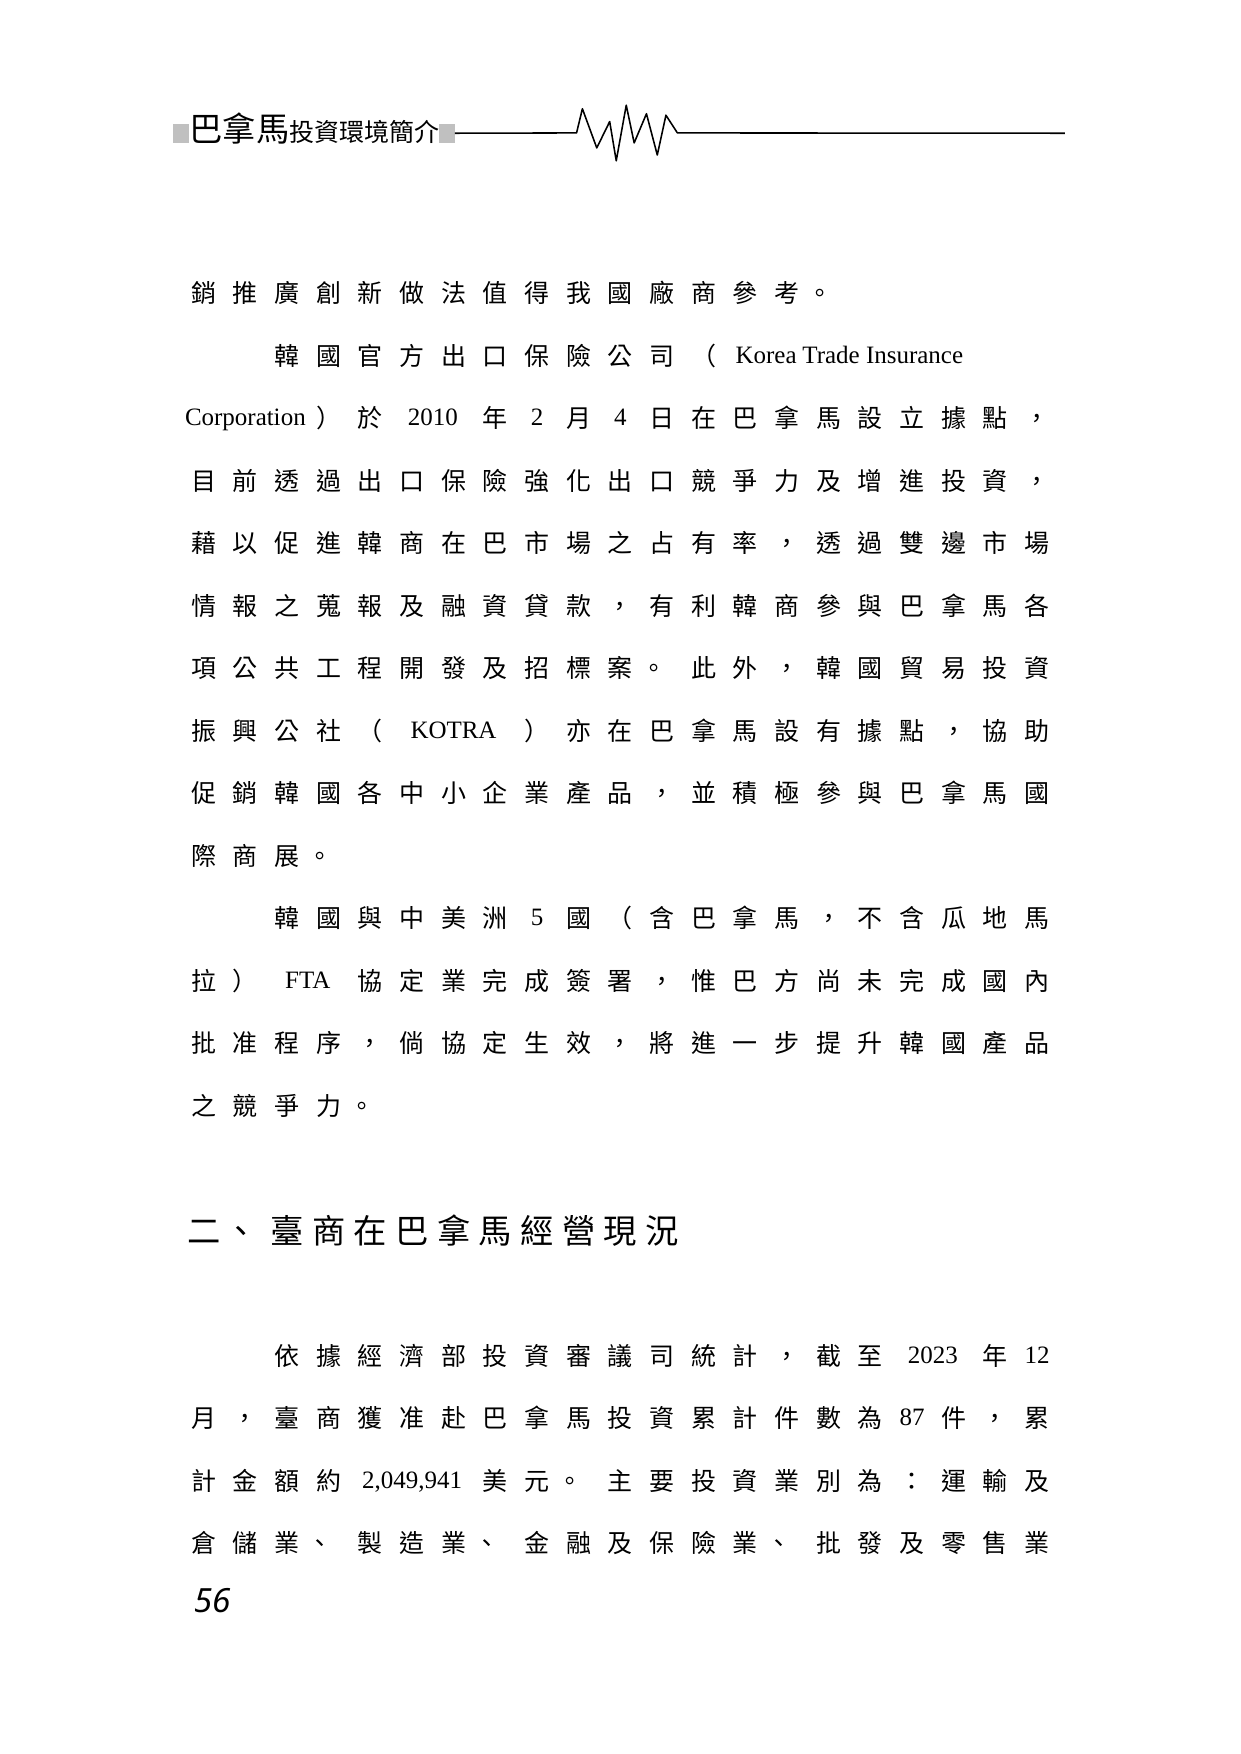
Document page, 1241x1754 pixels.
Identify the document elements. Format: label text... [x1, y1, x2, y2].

text 二、臺商在巴拿馬經營現況 [183, 1188, 1058, 1250]
text 銷推廣創新做法值得我國廠商參考。 [183, 250, 1058, 313]
text 韓國官方出口保險公司（Korea Trade Insurance Corporation）於2010年2月4日在巴拿馬設立據點，目前透過出口保險強化出口競爭力及增進投資，藉以促進韓商在巴市場之占有率，透過雙邊市場情報之蒐報及融資貸款，有利韓商參與巴拿馬各項公共工程開發及招標案。此外，韓國貿易投資振興公社（KOTRA）亦在巴拿馬設有據點，協助促銷韓國各中小企業產品，並積極參與巴拿馬國際商展。 [183, 313, 1058, 875]
text 韓國與中美洲5國（含巴拿馬，不含瓜地馬拉）FTA協定業完成簽署，惟巴方尚未完成國內批准程序，倘協定生效，將進一步提升韓國產品之競爭力。 [183, 875, 1058, 1125]
text 依據經濟部投資審議司統計，截至2023年12月，臺商獲准赴巴拿馬投資累計件數為87件，累計金額約2,049,941美元。主要投資業別為：運輸及倉儲業、製造業、金融及保險業、批發及零售業 [183, 1313, 1058, 1563]
